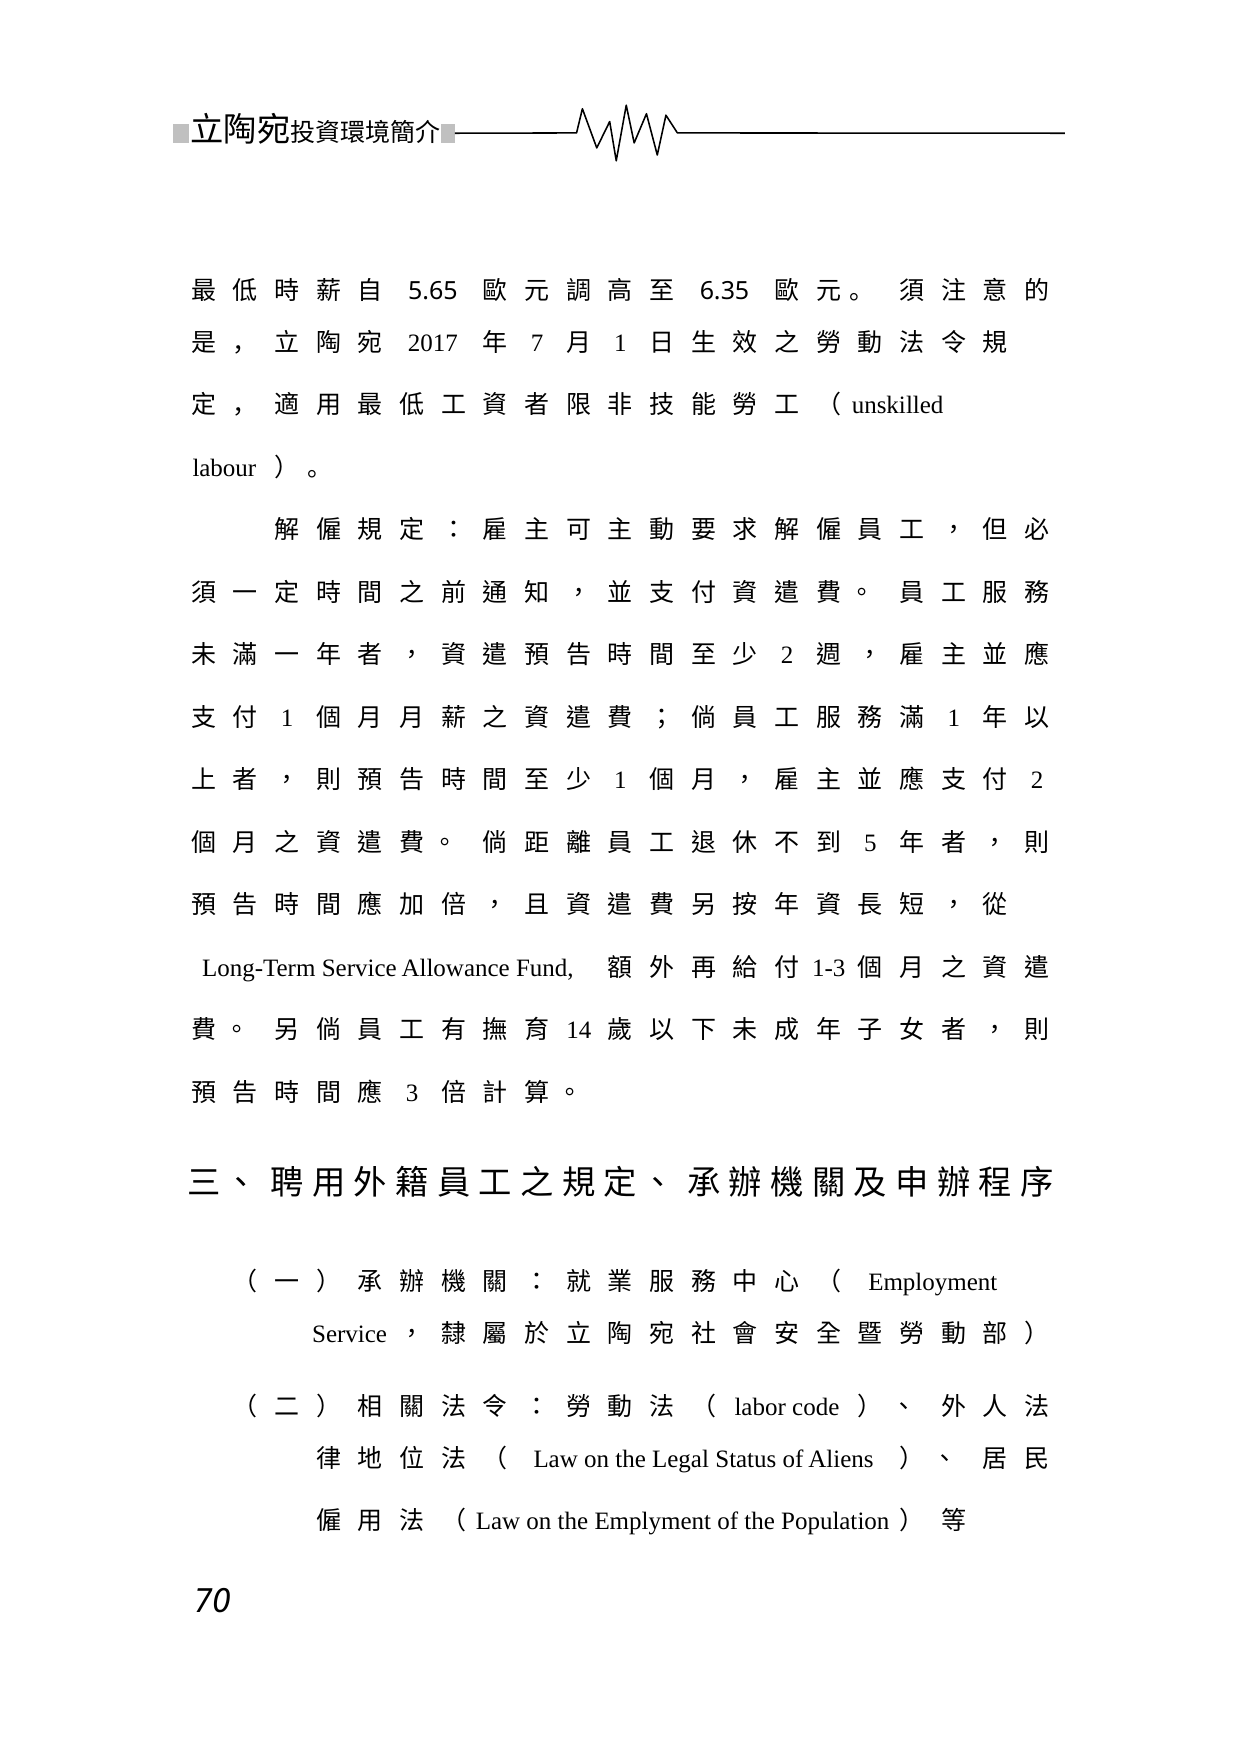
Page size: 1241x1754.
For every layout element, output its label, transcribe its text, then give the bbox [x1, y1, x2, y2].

text （一）承辦機關：就業服務中心（Employment Service，隸屬於立陶宛社會安全暨勞動部） [207, 1227, 1058, 1352]
text （二）相關法令：勞動法（labor code）、外人法律地位法（Law on the Legal Status of Aliens）、居民僱用法（Law on the Emplyment of the Population）等 [207, 1352, 1058, 1540]
text 解僱規定：雇主可主動要求解僱員工，但必須一定時間之前通知，並支付資遣費。員工服務未滿一年者，資遣預告時間至少2週，雇主並應支付1個月月薪之資遣費；倘員工服務滿1年以上者，則預告時間至少1個月，雇主並應支付2個月之資遣費。倘距離員工退休不到5年者，則預告時間應加倍，且資遣費另按年資長短，從Long-Term Service Allowance Fund, 額外再給付1-3個月之資遣費。另倘員工有撫育14歲以下未成年子女者，則預告時間應3倍計算。 [183, 486, 1058, 1111]
text 最低時薪自5.65歐元調高至6.35歐元。須注意的是，立陶宛2017年7月1日生效之勞動法令規定，適用最低工資者限非技能勞工（unskilled labour）。 [183, 236, 1058, 486]
text 三、聘用外籍員工之規定、承辦機關及申辦程序 [183, 1138, 1058, 1201]
